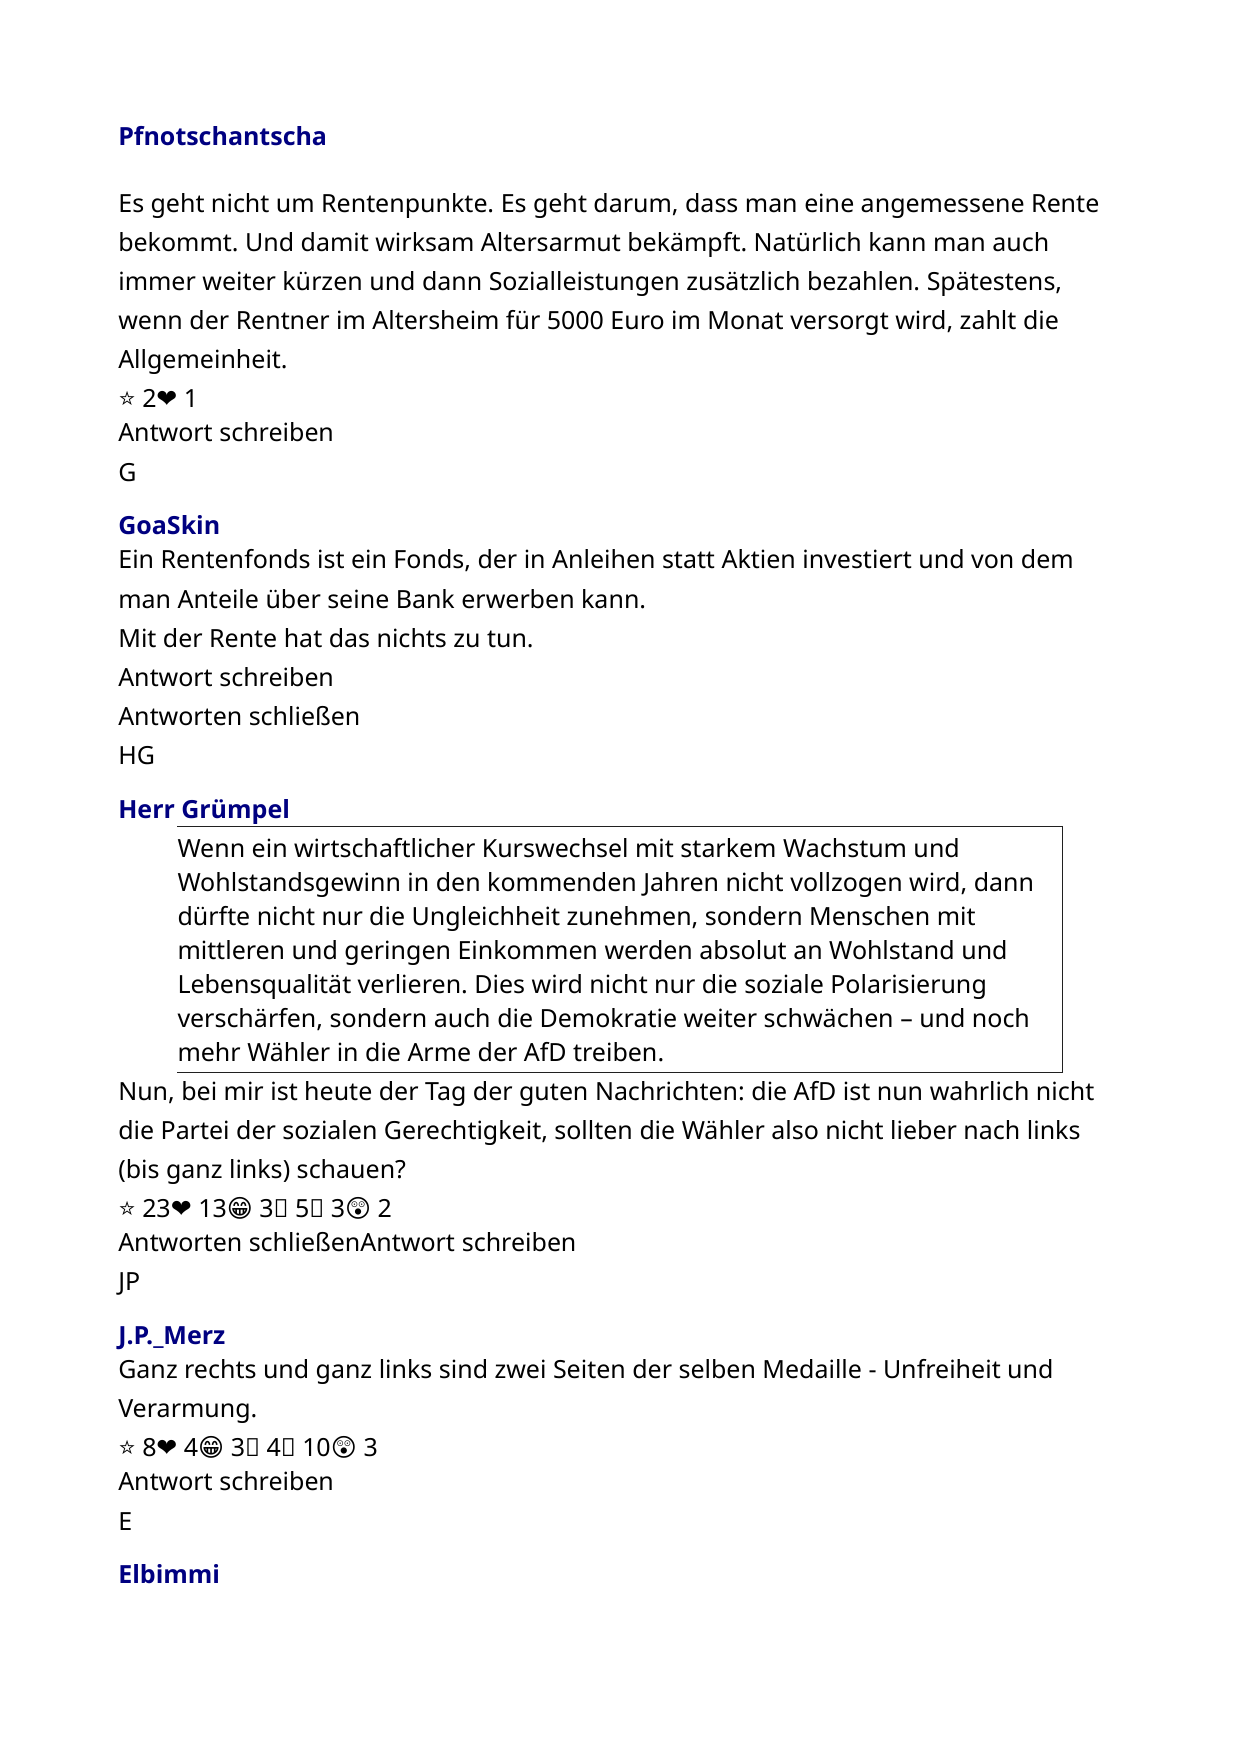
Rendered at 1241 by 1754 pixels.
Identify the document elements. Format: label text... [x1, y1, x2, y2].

subtitle GoaSkin [118, 508, 1122, 542]
text Ein Rentenfonds ist ein Fonds, der in Anleihen statt Aktien investiert und von dem man Anteile über seine Bank erwerben kann. [118, 542, 1122, 615]
text Antworten schließen [118, 699, 1122, 733]
subtitle Herr Grümpel [118, 792, 1122, 826]
text Es geht nicht um Rentenpunkte. Es geht darum, dass man eine angemessene Rente bekommt. Und damit wirksam Altersarmut bekämpft. Natürlich kann man auch immer weiter kürzen und dann Sozialleistungen zusätzlich bezahlen. Spätestens, wenn der Rentner im Altersheim für 5000 Euro im Monat versorgt wird, zahlt die Allgemeinheit. [118, 185, 1122, 376]
text HG [118, 738, 1122, 772]
text JP [118, 1264, 1122, 1298]
text Wenn ein wirtschaftlicher Kurswechsel mit starkem Wachstum und Wohlstandsgewinn in den kommenden Jahren nicht vollzogen wird, dann dürfte nicht nur die Ungleichheit zunehmen, sondern Menschen mit mittleren und geringen Einkommen werden absolut an Wohlstand und Lebensqualität verlieren. Dies wird nicht nur die soziale Polarisierung verschärfen, sondern auch die Demokratie weiter schwächen – und noch mehr Wähler in die Arme der AfD treiben. [177, 827, 1062, 1072]
text Ganz rechts und ganz links sind zwei Seiten der selben Medaille - Unfreiheit und Verarmung. [118, 1352, 1122, 1425]
subtitle Elbimmi [118, 1557, 1122, 1591]
text Antwort schreiben [118, 415, 1122, 449]
text ⭐️ 8❤️ 4😁 3🙁 4🤨 10😲 3 [118, 1430, 1122, 1464]
text G [118, 454, 1122, 488]
text Nun, bei mir ist heute der Tag der guten Nachrichten: die AfD ist nun wahrlich nicht die Partei der sozialen Gerechtigkeit, sollten die Wähler also nicht lieber nach links (bis ganz links) schauen? [118, 1073, 1122, 1186]
text Mit der Rente hat das nichts zu tun. [118, 620, 1122, 654]
text ⭐️ 23❤️ 13😁 3🙁 5🤨 3😲 2 [118, 1191, 1122, 1225]
text ⭐️ 2❤️ 1 [118, 381, 1122, 415]
text Antwort schreiben [118, 659, 1122, 694]
text Antworten schließenAntwort schreiben [118, 1225, 1122, 1259]
subtitle J.P._Merz [118, 1318, 1122, 1352]
text Antwort schreiben [118, 1464, 1122, 1498]
text E [118, 1503, 1122, 1537]
subtitle Pfnotschantscha [118, 118, 1122, 152]
